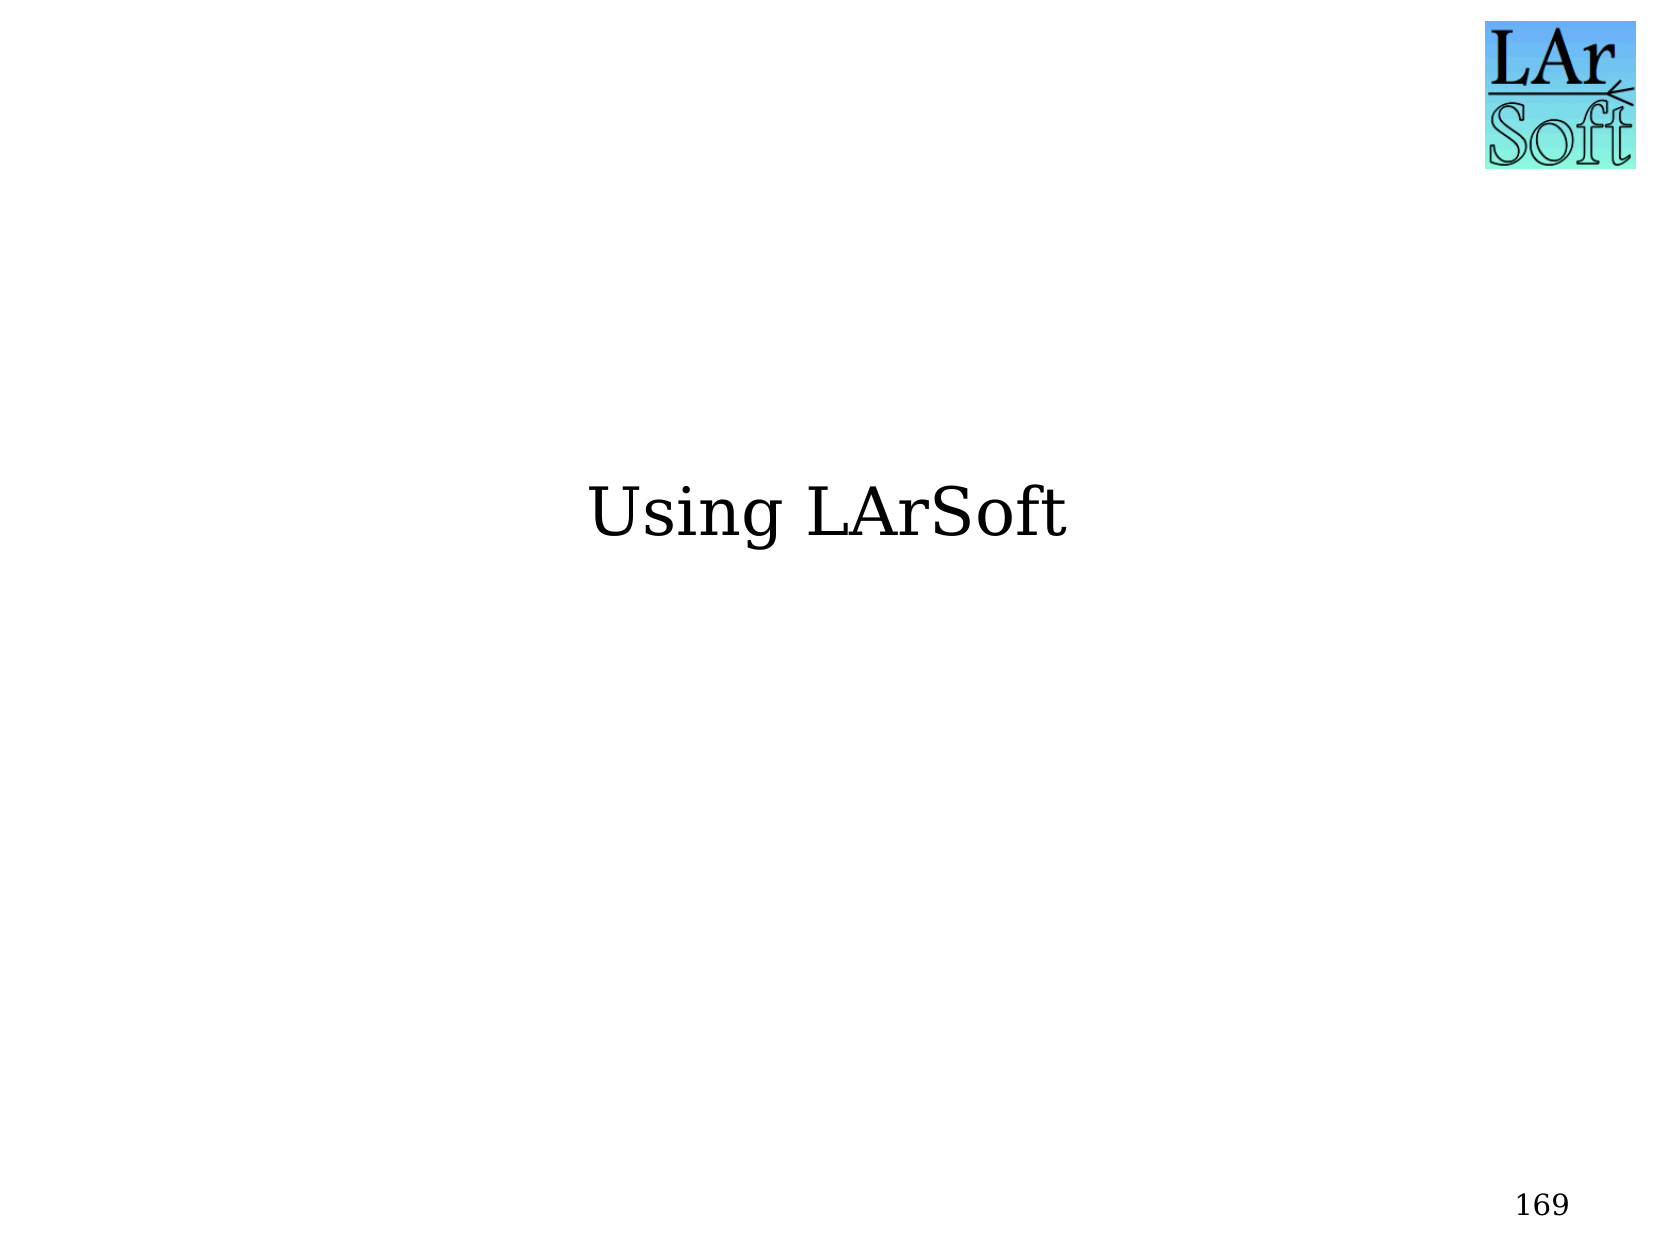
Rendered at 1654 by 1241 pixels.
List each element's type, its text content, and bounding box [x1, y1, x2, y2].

picture [1485, 21, 1636, 169]
subtitle Using LArSoft [121, 344, 1533, 1126]
